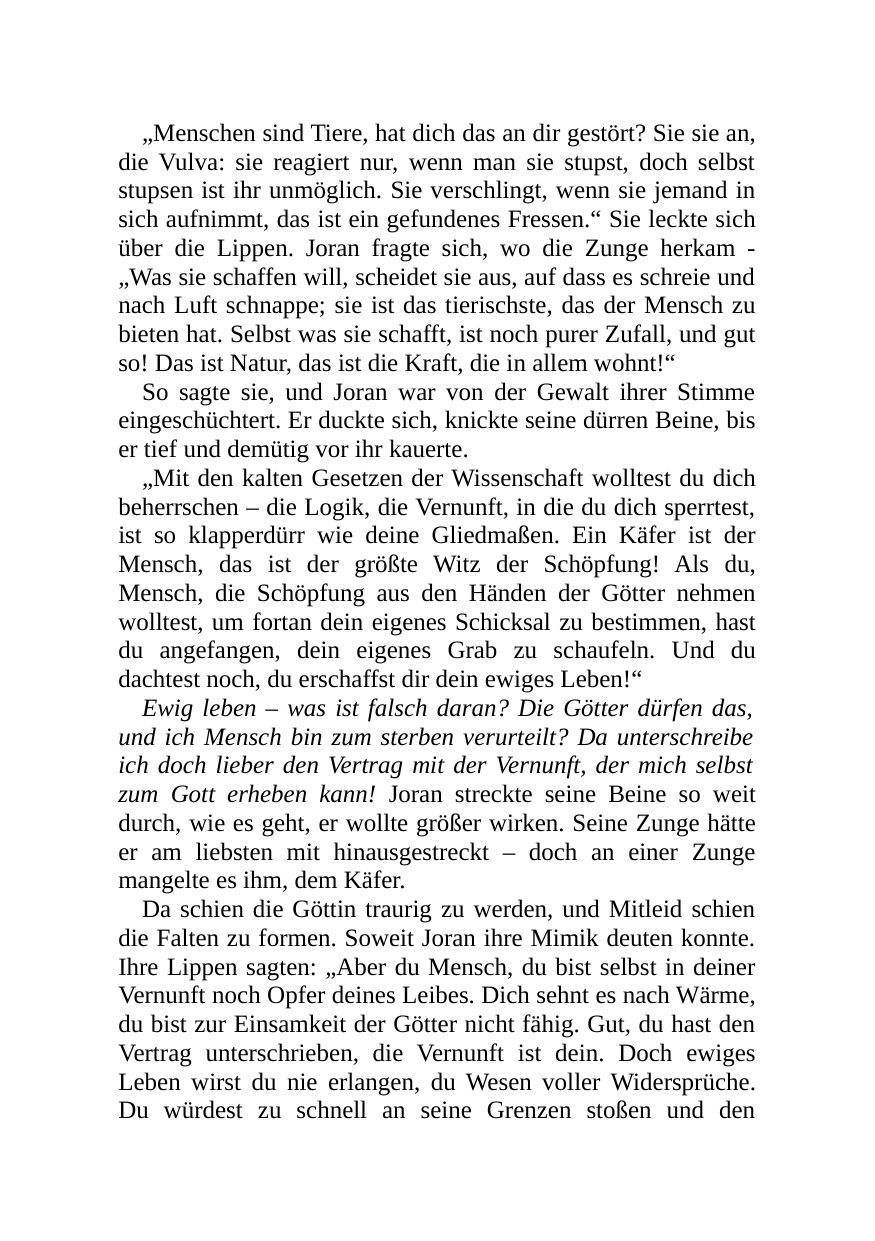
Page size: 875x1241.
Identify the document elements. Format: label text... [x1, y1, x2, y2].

text So sagte sie, und Joran war von der Gewalt ihrer Stimme eingeschüchtert. Er duckte sich, knickte seine dürren Beine, bis er tief und demütig vor ihr kauerte. [118, 377, 756, 463]
text „Mit den kalten Gesetzen der Wissenschaft wolltest du dich beherrschen – die Logik, die Vernunft, in die du dich sperrtest, ist so klapperdürr wie deine Gliedmaßen. Ein Käfer ist der Mensch, das ist der größte Witz der Schöpfung! Als du, Mensch, die Schöpfung aus den Händen der Götter nehmen wolltest, um fortan dein eigenes Schicksal zu bestimmen, hast du angefangen, dein eigenes Grab zu schaufeln. Und du dachtest noch, du erschaffst dir dein ewiges Leben!“ [118, 463, 756, 693]
text „Menschen sind Tiere, hat dich das an dir gestört? Sie sie an, die Vulva: sie reagiert nur, wenn man sie stupst, doch selbst stupsen ist ihr unmöglich. Sie verschlingt, wenn sie jemand in sich aufnimmt, das ist ein gefundenes Fressen.“ Sie leckte sich über die Lippen. Joran fragte sich, wo die Zunge herkam - „Was sie schaffen will, scheidet sie aus, auf dass es schreie und nach Luft schnappe; sie ist das tierischste, das der Mensch zu bieten hat. Selbst was sie schafft, ist noch purer Zufall, und gut so! Das ist Natur, das ist die Kraft, die in allem wohnt!“ [118, 118, 756, 377]
text Da schien die Göttin traurig zu werden, und Mitleid schien die Falten zu formen. Soweit Joran ihre Mimik deuten konnte. Ihre Lippen sagten: „Aber du Mensch, du bist selbst in deiner Vernunft noch Opfer deines Leibes. Dich sehnt es nach Wärme, du bist zur Einsamkeit der Götter nicht fähig. Gut, du hast den Vertrag unterschrieben, die Vernunft ist dein. Doch ewiges Leben wirst du nie erlangen, du Wesen voller Widersprüche. Du würdest zu schnell an seine Grenzen stoßen und den [118, 894, 756, 1124]
text Ewig leben – was ist falsch daran? Die Götter dürfen das, und ich Mensch bin zum sterben verurteilt? Da unterschreibe ich doch lieber den Vertrag mit der Vernunft, der mich selbst zum Gott erheben kann! Joran streckte seine Beine so weit durch, wie es geht, er wollte größer wirken. Seine Zunge hätte er am liebsten mit hinausgestreckt – doch an einer Zunge mangelte es ihm, dem Käfer. [118, 693, 756, 894]
